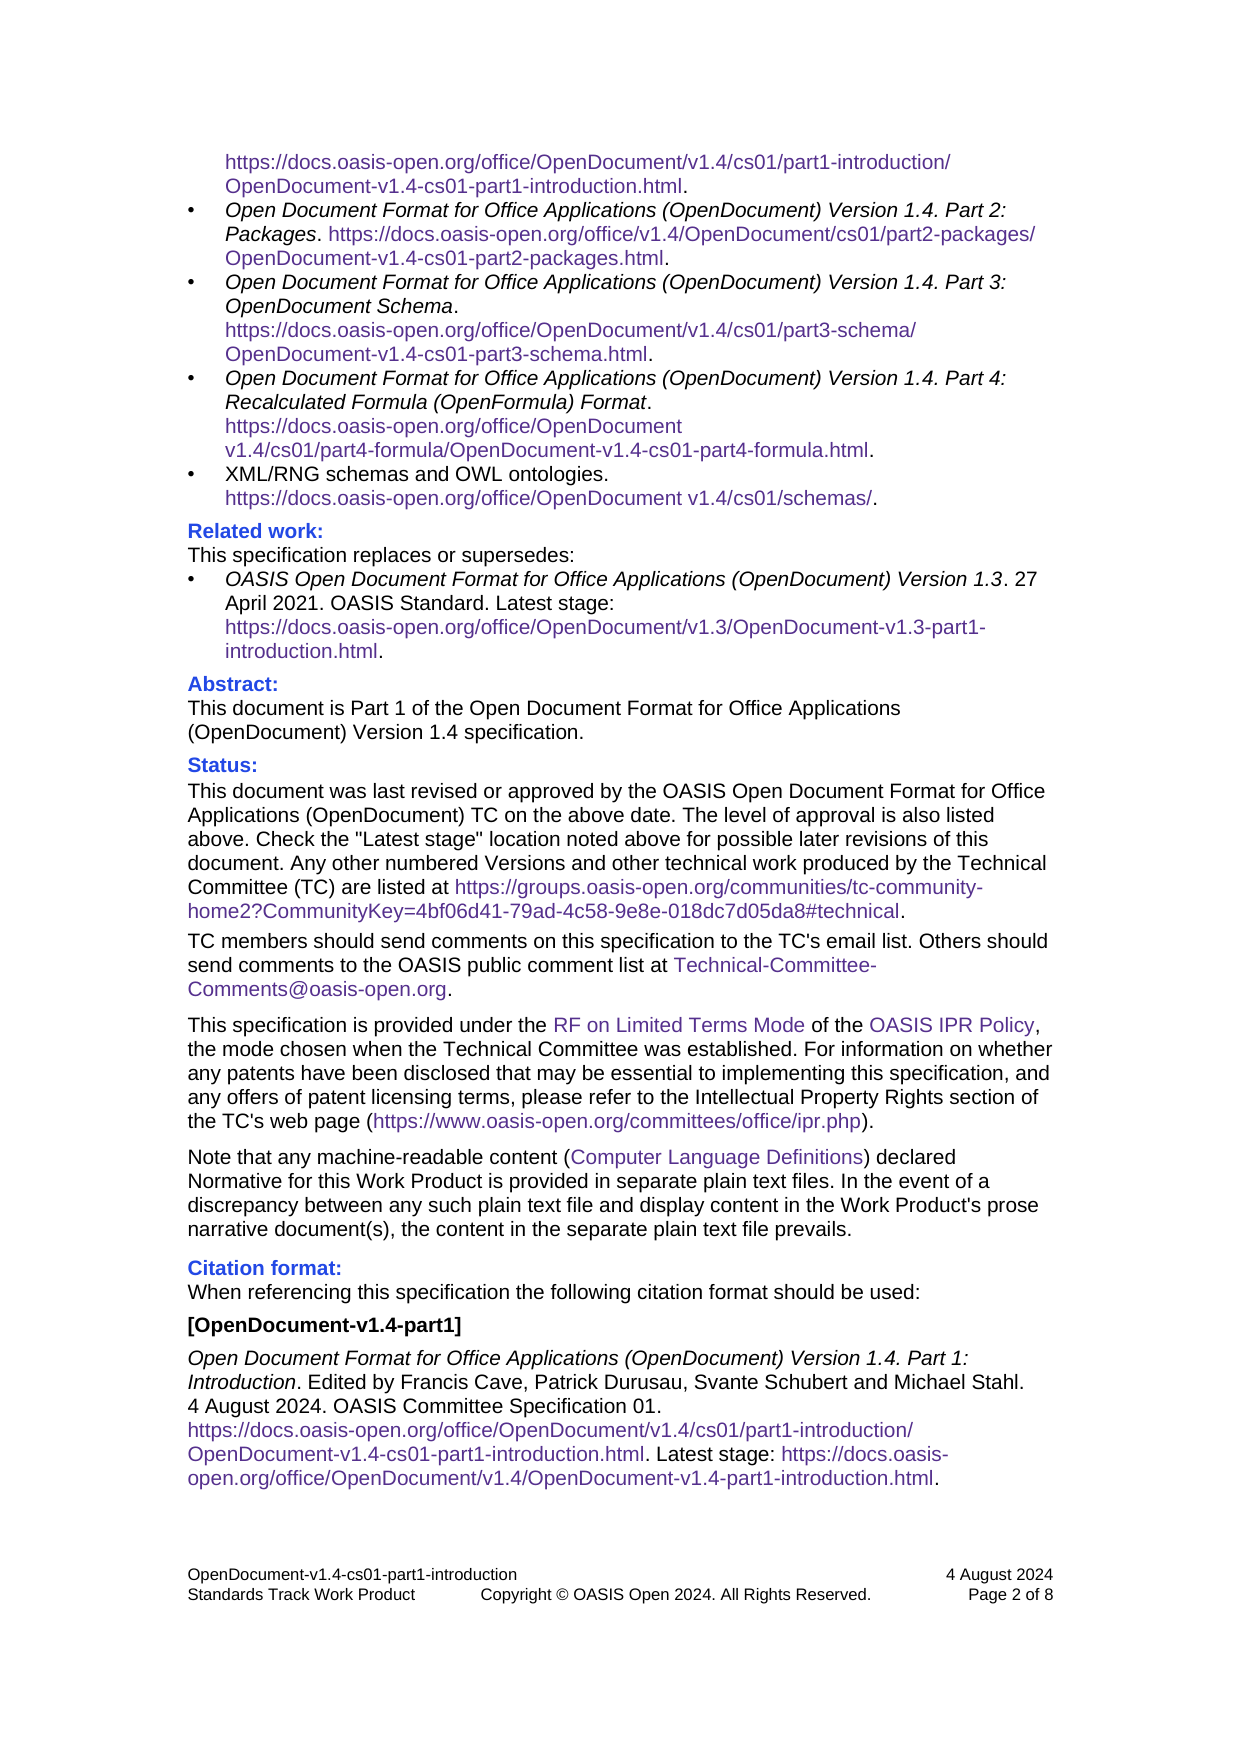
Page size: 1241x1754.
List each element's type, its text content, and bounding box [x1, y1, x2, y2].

text Open Document Format for Office Applications (OpenDocument) Version 1.4. Part 1: Introduction. Edited by Francis Cave, Patrick Durusau, Svante Schubert and Michael Stahl. 4 August 2024. OASIS Committee Specification 01. https://docs.oasis-open.org/office/OpenDocument/v1.4/cs01/part1-introduction/OpenDocument-v1.4-cs01-part1-introduction.html. Latest stage: https://docs.oasis-open.org/office/OpenDocument/v1.4/OpenDocument-v1.4-part1-introduction.html. [187, 1346, 1053, 1489]
title [OpenDocument-v1.4-part1] [187, 1313, 1053, 1337]
title This specification replaces or supersedes: [187, 543, 1053, 567]
text TC members should send comments on this specification to the TC's email list. Others should send comments to the OASIS public comment list at Technical-Committee-Comments@oasis-open.org. [187, 929, 1053, 1001]
title Citation format: [187, 1256, 1053, 1280]
list Open Document Format for Office Applications (OpenDocument) Version 1.4. Part 3: OpenDocument Schema. https://docs.oasis-open.org/office/OpenDocument/v1.4/cs01/part3-schema/OpenDocument-v1.4-cs01-part3-schema.html. [187, 270, 1053, 366]
title Related work: [187, 519, 1053, 543]
list Open Document Format for Office Applications (OpenDocument) Version 1.4. Part 2: Packages. https://docs.oasis-open.org/office/v1.4/OpenDocument/cs01/part2-packages/OpenDocument-v1.4-cs01-part2-packages.html. [187, 198, 1053, 270]
title Status: [187, 752, 1053, 776]
text Note that any machine-readable content (Computer Language Definitions) declared Normative for this Work Product is provided in separate plain text files. In the event of a discrepancy between any such plain text file and display content in the Work Product's prose narrative document(s), the content in the separate plain text file prevails. [187, 1145, 1053, 1241]
title When referencing this specification the following citation format should be used: [187, 1280, 1053, 1304]
text This document is Part 1 of the Open Document Format for Office Applications (OpenDocument) Version 1.4 specification. [187, 696, 1053, 743]
list OASIS Open Document Format for Office Applications (OpenDocument) Version 1.3. 27 April 2021. OASIS Standard. Latest stage: https://docs.oasis-open.org/office/OpenDocument/v1.3/OpenDocument-v1.3-part1-introduction.html. [187, 567, 1053, 663]
list XML/RNG schemas and OWL ontologies. https://docs.oasis-open.org/office/OpenDocument v1.4/cs01/schemas/. [187, 462, 1053, 510]
text This specification is provided under the RF on Limited Terms Mode of the OASIS IPR Policy, the mode chosen when the Technical Committee was established. For information on whether any patents have been disclosed that may be essential to implementing this specification, and any offers of patent licensing terms, please refer to the Intellectual Property Rights section of the TC's web page (https://www.oasis-open.org/committees/office/ipr.php). [187, 1013, 1053, 1133]
list Open Document Format for Office Applications (OpenDocument) Version 1.4. Part 4: Recalculated Formula (OpenFormula) Format. https://docs.oasis-open.org/office/OpenDocument v1.4/cs01/part4-formula/OpenDocument-v1.4-cs01-part4-formula.html. [187, 366, 1053, 462]
list https://docs.oasis-open.org/office/OpenDocument/v1.4/cs01/part1-introduction/OpenDocument-v1.4-cs01-part1-introduction.html. [187, 150, 1053, 198]
text This document was last revised or approved by the OASIS Open Document Format for Office Applications (OpenDocument) TC on the above date. The level of approval is also listed above. Check the "Latest stage" location noted above for possible later revisions of this document. Any other numbered Versions and other technical work produced by the Technical Committee (TC) are listed at https://groups.oasis-open.org/communities/tc-community-home2?CommunityKey=4bf06d41-79ad-4c58-9e8e-018dc7d05da8#technical. [187, 779, 1053, 923]
title Abstract: [187, 672, 1053, 696]
